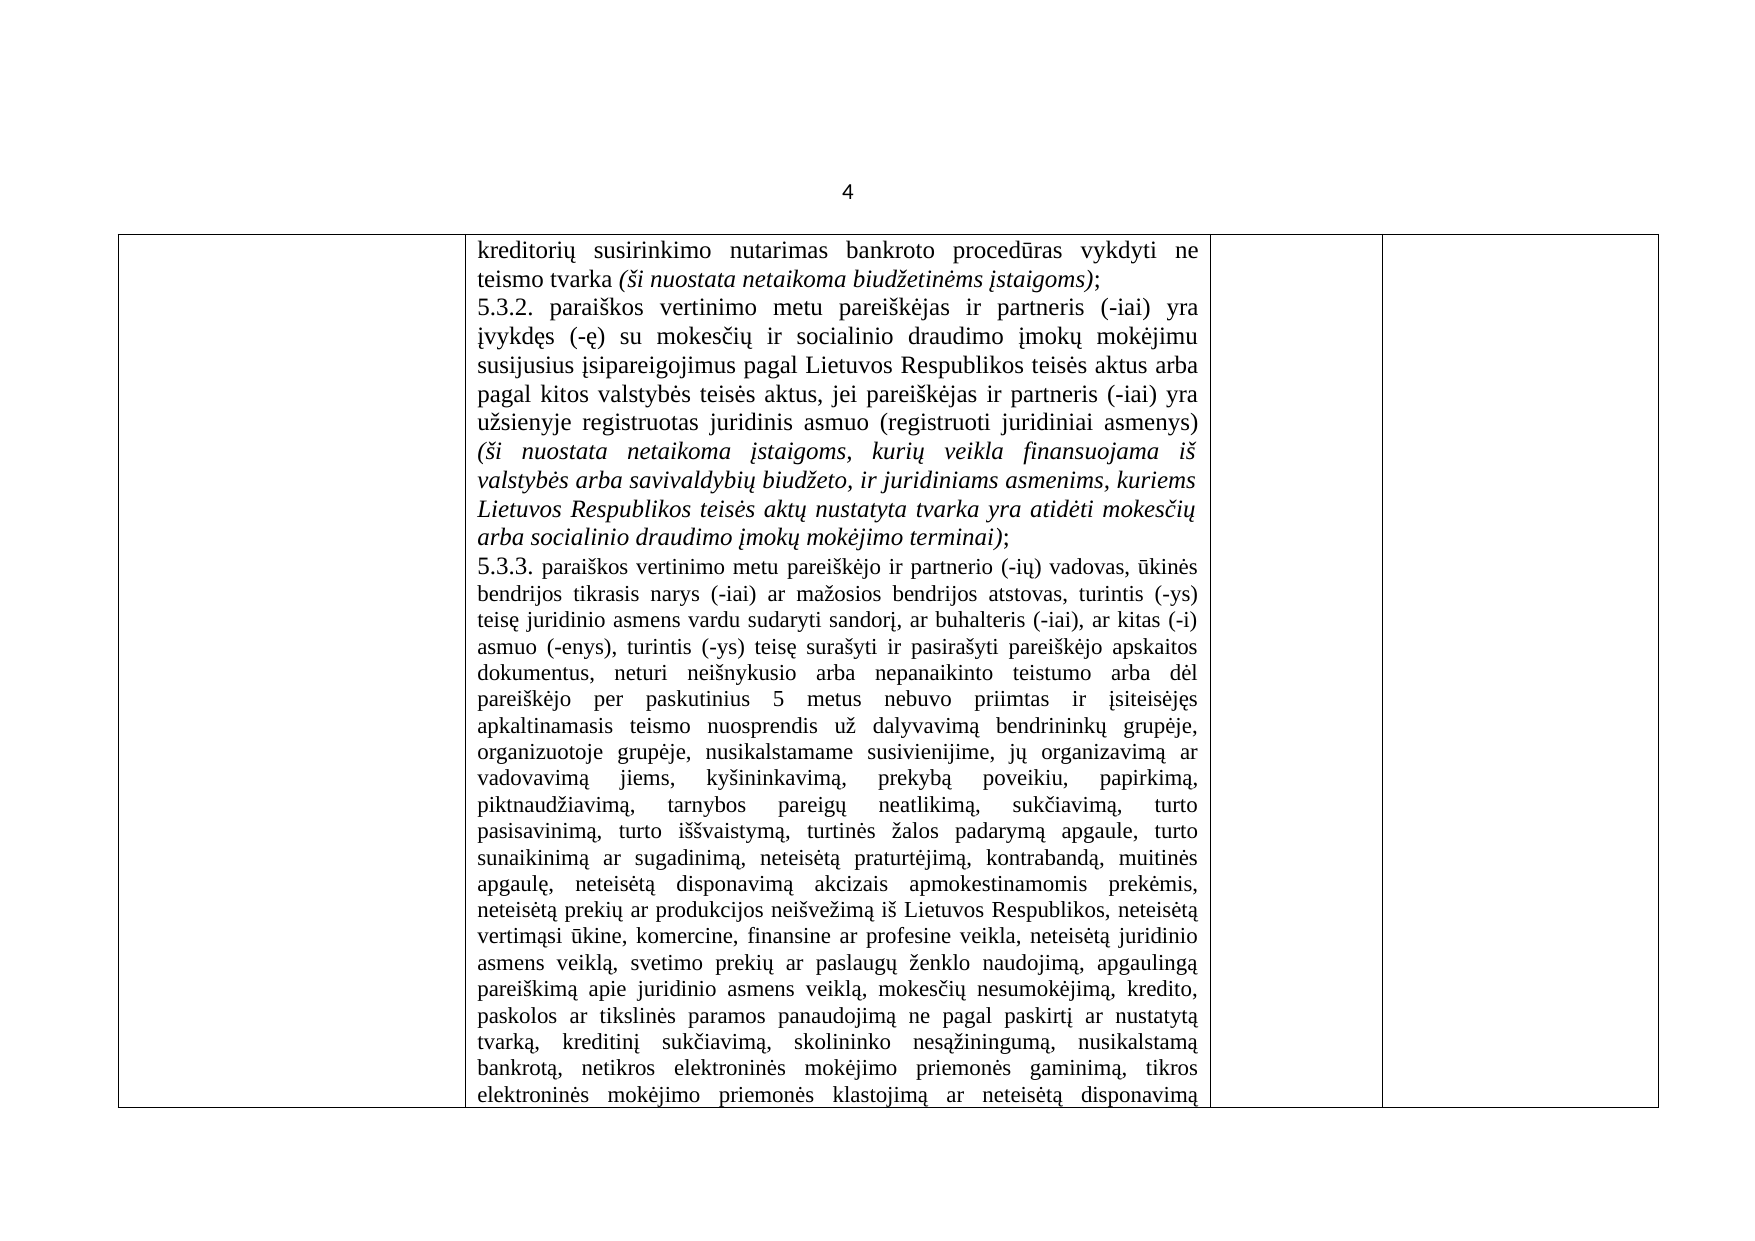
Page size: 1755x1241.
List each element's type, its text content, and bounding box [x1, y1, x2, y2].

table_cell [1383, 235, 1658, 1107]
table_cell kreditorių susirinkimo nutarimas bankroto procedūras vykdyti ne teismo tvarka (ši nuostata netaikoma biudžetinėms įstaigoms); 5.3.2. paraiškos vertinimo metu pareiškėjas ir partneris (-iai) yra įvykdęs (-ę) su mokesčių ir socialinio draudimo įmokų mokėjimu susijusius įsipareigojimus pagal Lietuvos Respublikos teisės aktus arba pagal kitos valstybės teisės aktus, jei pareiškėjas ir partneris (-iai) yra užsienyje registruotas juridinis asmuo (registruoti juridiniai asmenys) (ši nuostata netaikoma įstaigoms, kurių veikla finansuojama iš valstybės arba savivaldybių biudžeto, ir juridiniams asmenims, kuriems Lietuvos Respublikos teisės aktų nustatyta tvarka yra atidėti mokesčių arba socialinio draudimo įmokų mokėjimo terminai); 5.3.3. paraiškos vertinimo metu pareiškėjo ir partnerio (-ių) vadovas, ūkinės bendrijos tikrasis narys (-iai) ar mažosios bendrijos atstovas, turintis (-ys) teisę juridinio asmens vardu sudaryti sandorį, ar buhalteris (-iai), ar kitas (-i) asmuo (-enys), turintis (-ys) teisę surašyti ir pasirašyti pareiškėjo apskaitos dokumentus, neturi neišnykusio arba nepanaikinto teistumo arba dėl pareiškėjo per paskutinius 5 metus nebuvo priimtas ir įsiteisėjęs apkaltinamasis teismo nuosprendis už dalyvavimą bendrininkų grupėje, organizuotoje grupėje, nusikalstamame susivienijime, jų organizavimą ar vadovavimą jiems, kyšininkavimą, prekybą poveikiu, papirkimą, piktnaudžiavimą, tarnybos pareigų neatlikimą, sukčiavimą, turto pasisavinimą, turto iššvaistymą, turtinės žalos padarymą apgaule, turto sunaikinimą ar sugadinimą, neteisėtą praturtėjimą, kontrabandą, muitinės apgaulę, neteisėtą disponavimą akcizais apmokestinamomis prekėmis, neteisėtą prekių ar produkcijos neišvežimą iš Lietuvos Respublikos, neteisėtą vertimąsi ūkine, komercine, finansine ar profesine veikla, neteisėtą juridinio asmens veiklą, svetimo prekių ar paslaugų ženklo naudojimą, apgaulingą pareiškimą apie juridinio asmens veiklą, mokesčių nesumokėjimą, kredito, paskolos ar tikslinės paramos panaudojimą ne pagal paskirtį ar nustatytą tvarką, kreditinį sukčiavimą, skolininko nesąžiningumą, nusikalstamą bankrotą, netikros elektroninės mokėjimo priemonės gaminimą, tikros elektroninės mokėjimo priemonės klastojimą ar neteisėtą disponavimą [466, 235, 1210, 1107]
table_cell [119, 235, 465, 1107]
table_cell [1211, 235, 1382, 1107]
